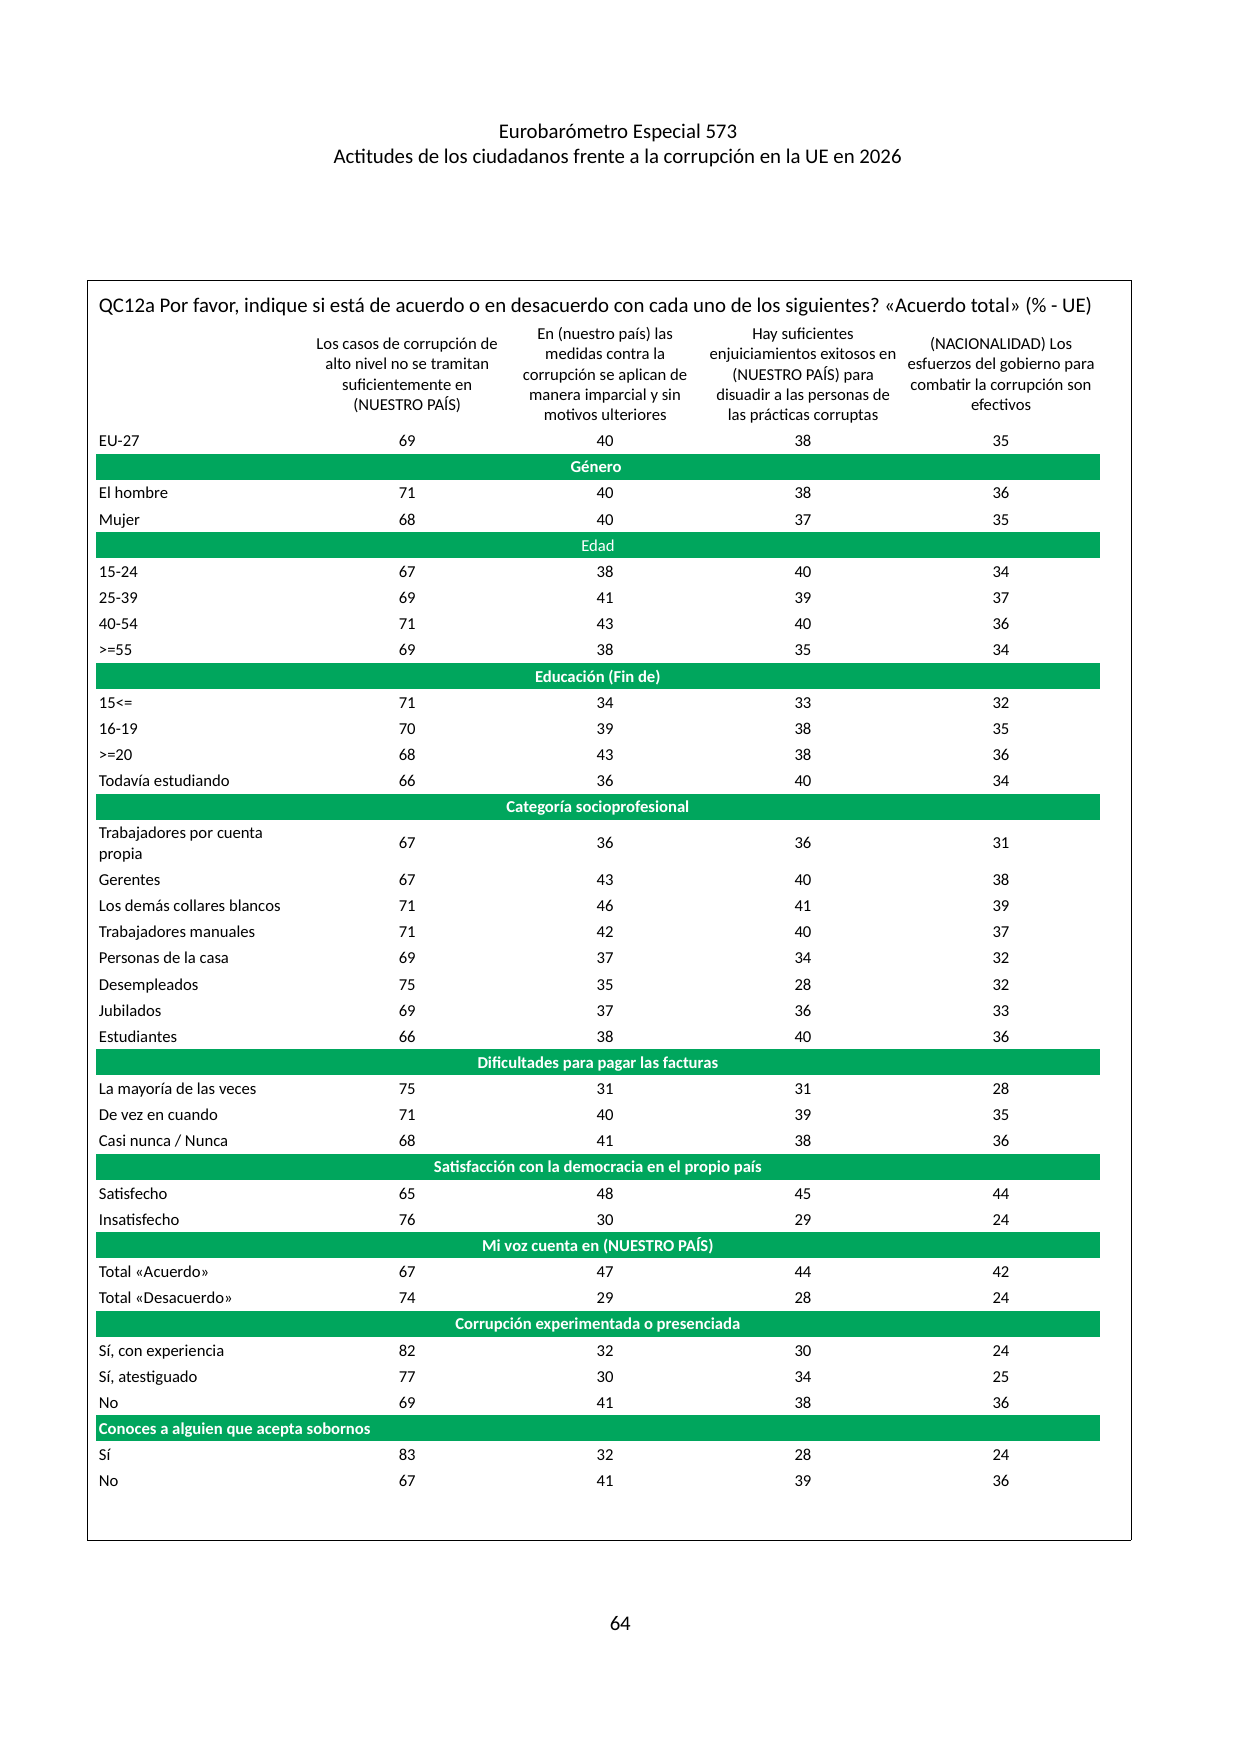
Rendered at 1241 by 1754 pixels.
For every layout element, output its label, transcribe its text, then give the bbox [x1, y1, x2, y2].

table_cell Conoces a alguien que acepta sobornos [96, 1415, 1100, 1441]
table_cell No [96, 1468, 308, 1494]
table_cell 32 [902, 689, 1100, 715]
table_cell Trabajadores manuales [96, 919, 308, 945]
table_cell 28 [704, 971, 902, 997]
table_cell 69 [308, 945, 506, 971]
table_cell [96, 320, 308, 428]
table_cell 68 [308, 506, 506, 532]
table_cell 40 [704, 1023, 902, 1049]
table_cell 32 [506, 1337, 704, 1363]
table_cell 40 [704, 866, 902, 892]
table_cell 38 [506, 1023, 704, 1049]
table_cell 39 [704, 585, 902, 611]
table_cell 37 [902, 919, 1100, 945]
table_cell 36 [902, 480, 1100, 506]
table_cell 41 [506, 1128, 704, 1154]
table_cell En (nuestro país) las medidas contra la corrupción se aplican de manera imparcial y sin motivos ulteriores [506, 320, 704, 428]
table_cell Jubilados [96, 997, 308, 1023]
table_cell 29 [704, 1206, 902, 1232]
table_cell 67 [308, 866, 506, 892]
table_cell 44 [902, 1180, 1100, 1206]
table_cell 66 [308, 1023, 506, 1049]
table_cell Estudiantes [96, 1023, 308, 1049]
table_cell 42 [506, 919, 704, 945]
table_cell 71 [308, 919, 506, 945]
table_cell 68 [308, 741, 506, 767]
table_cell 15-24 [96, 558, 308, 584]
table_cell 38 [704, 1389, 902, 1415]
table_cell 30 [506, 1363, 704, 1389]
table_cell Todavía estudiando [96, 768, 308, 794]
table_cell 77 [308, 1363, 506, 1389]
table_cell Sí [96, 1441, 308, 1468]
table_cell 40 [506, 480, 704, 506]
table_cell 38 [704, 480, 902, 506]
table_cell 41 [506, 585, 704, 611]
table_cell 37 [506, 945, 704, 971]
table_cell 32 [506, 1441, 704, 1468]
table_cell 32 [902, 945, 1100, 971]
table_cell 16-19 [96, 715, 308, 741]
table_cell Casi nunca / Nunca [96, 1128, 308, 1154]
table_cell 67 [308, 820, 506, 866]
table_cell 31 [704, 1075, 902, 1102]
table_cell 71 [308, 893, 506, 918]
table_cell 35 [506, 971, 704, 997]
table_cell Dificultades para pagar las facturas [96, 1049, 1100, 1075]
table_header QC12a Por favor, indique si está de acuerdo o en desacuerdo con cada uno de los siguientes? «Acuerdo total» (% - UE) [96, 289, 1100, 320]
table_cell Desempleados [96, 971, 308, 997]
table_cell 40 [506, 428, 704, 454]
table_cell Los casos de corrupción de alto nivel no se tramitan suficientemente en (NUESTRO PAÍS) [308, 320, 506, 428]
table_cell 36 [902, 1128, 1100, 1154]
table_cell Total «Acuerdo» [96, 1259, 308, 1284]
table_cell EU-27 [96, 428, 308, 454]
table_cell 36 [902, 611, 1100, 637]
table_cell Edad [96, 532, 1100, 558]
table_cell 76 [308, 1206, 506, 1232]
table_cell 36 [902, 741, 1100, 767]
table_cell 31 [506, 1075, 704, 1102]
table_cell 35 [902, 715, 1100, 741]
table_cell 28 [704, 1441, 902, 1468]
table_cell 43 [506, 611, 704, 637]
table_cell 40 [704, 919, 902, 945]
table_cell 83 [308, 1441, 506, 1468]
table_cell Género [96, 454, 1100, 480]
table_cell Mujer [96, 506, 308, 532]
table_cell 74 [308, 1285, 506, 1311]
table_cell 38 [506, 637, 704, 663]
table_cell De vez en cuando [96, 1102, 308, 1128]
table_cell 32 [902, 971, 1100, 997]
table_cell 38 [704, 428, 902, 454]
table_cell 36 [704, 820, 902, 866]
table_cell 46 [506, 893, 704, 918]
table_cell Corrupción experimentada o presenciada [96, 1311, 1100, 1337]
table_cell 37 [506, 997, 704, 1023]
table_cell 48 [506, 1180, 704, 1206]
table_cell 44 [704, 1259, 902, 1284]
table_cell 71 [308, 689, 506, 715]
table_cell 47 [506, 1259, 704, 1284]
table_cell 30 [506, 1206, 704, 1232]
table_cell Los demás collares blancos [96, 893, 308, 918]
table_cell Sí, atestiguado [96, 1363, 308, 1389]
table_cell 68 [308, 1128, 506, 1154]
table_cell 40-54 [96, 611, 308, 637]
table_cell Satisfacción con la democracia en el propio país [96, 1154, 1100, 1180]
table_cell El hombre [96, 480, 308, 506]
table_cell 15<= [96, 689, 308, 715]
table_cell 40 [704, 611, 902, 637]
table_cell 43 [506, 741, 704, 767]
table_cell 37 [902, 585, 1100, 611]
table_cell 25 [902, 1363, 1100, 1389]
table_cell La mayoría de las veces [96, 1075, 308, 1102]
table_cell 82 [308, 1337, 506, 1363]
table_cell 36 [506, 768, 704, 794]
table_cell 69 [308, 585, 506, 611]
table_cell 66 [308, 768, 506, 794]
table_cell 67 [308, 1468, 506, 1494]
table_cell 69 [308, 428, 506, 454]
table_cell Insatisfecho [96, 1206, 308, 1232]
table_cell 39 [704, 1468, 902, 1494]
table_cell 70 [308, 715, 506, 741]
table_cell 41 [704, 893, 902, 918]
table_cell No [96, 1389, 308, 1415]
table_cell 43 [506, 866, 704, 892]
table_cell 36 [704, 997, 902, 1023]
table_cell Satisfecho [96, 1180, 308, 1206]
table_cell 67 [308, 1259, 506, 1284]
table_cell 41 [506, 1389, 704, 1415]
table_cell 34 [902, 637, 1100, 663]
table_cell Sí, con experiencia [96, 1337, 308, 1363]
table_cell 45 [704, 1180, 902, 1206]
table_cell 75 [308, 1075, 506, 1102]
table_cell 40 [506, 506, 704, 532]
table_cell 35 [902, 506, 1100, 532]
table_cell 36 [902, 1468, 1100, 1494]
table_cell 39 [704, 1102, 902, 1128]
table_cell 65 [308, 1180, 506, 1206]
table_cell 25-39 [96, 585, 308, 611]
table_cell 31 [902, 820, 1100, 866]
table_cell 28 [704, 1285, 902, 1311]
table_cell 35 [704, 637, 902, 663]
table_cell 38 [506, 558, 704, 584]
table_cell 36 [902, 1389, 1100, 1415]
table_cell 34 [704, 1363, 902, 1389]
table_cell 38 [704, 1128, 902, 1154]
table_cell 38 [902, 866, 1100, 892]
table_cell Total «Desacuerdo» [96, 1285, 308, 1311]
table_cell Hay suficientes enjuiciamientos exitosos en (NUESTRO PAÍS) para disuadir a las personas de las prácticas corruptas [704, 320, 902, 428]
table_cell >=55 [96, 637, 308, 663]
table_cell 24 [902, 1206, 1100, 1232]
table_cell 69 [308, 1389, 506, 1415]
table_cell 40 [506, 1102, 704, 1128]
table_cell Personas de la casa [96, 945, 308, 971]
table_cell 28 [902, 1075, 1100, 1102]
table_cell 67 [308, 558, 506, 584]
table_cell 34 [506, 689, 704, 715]
table_cell 39 [902, 893, 1100, 918]
table_cell >=20 [96, 741, 308, 767]
table_cell 34 [902, 768, 1100, 794]
table_cell 39 [506, 715, 704, 741]
table_cell 30 [704, 1337, 902, 1363]
table_cell 33 [704, 689, 902, 715]
table_cell 24 [902, 1285, 1100, 1311]
table_cell 24 [902, 1441, 1100, 1468]
table_cell 42 [902, 1259, 1100, 1284]
table_cell 71 [308, 611, 506, 637]
table_cell 38 [704, 741, 902, 767]
table_cell 35 [902, 1102, 1100, 1128]
table_cell Mi voz cuenta en (NUESTRO PAÍS) [96, 1232, 1100, 1258]
table_cell 36 [506, 820, 704, 866]
table_cell 41 [506, 1468, 704, 1494]
table_cell 40 [704, 558, 902, 584]
table_cell 69 [308, 997, 506, 1023]
table_cell Gerentes [96, 866, 308, 892]
table_cell 71 [308, 480, 506, 506]
table_cell Trabajadores por cuenta propia [96, 820, 308, 866]
table_cell 34 [704, 945, 902, 971]
table_cell 38 [704, 715, 902, 741]
table_cell 75 [308, 971, 506, 997]
table_cell 34 [902, 558, 1100, 584]
table_cell (NACIONALIDAD) Los esfuerzos del gobierno para combatir la corrupción son efectivos [902, 320, 1100, 428]
table_cell 37 [704, 506, 902, 532]
table_cell Categoría socioprofesional [96, 794, 1100, 820]
table_cell 33 [902, 997, 1100, 1023]
table_cell 24 [902, 1337, 1100, 1363]
table_cell 35 [902, 428, 1100, 454]
table_cell 40 [704, 768, 902, 794]
table_cell 36 [902, 1023, 1100, 1049]
table_cell Educación (Fin de) [96, 663, 1100, 689]
table_cell 71 [308, 1102, 506, 1128]
table_cell 29 [506, 1285, 704, 1311]
table_cell 69 [308, 637, 506, 663]
